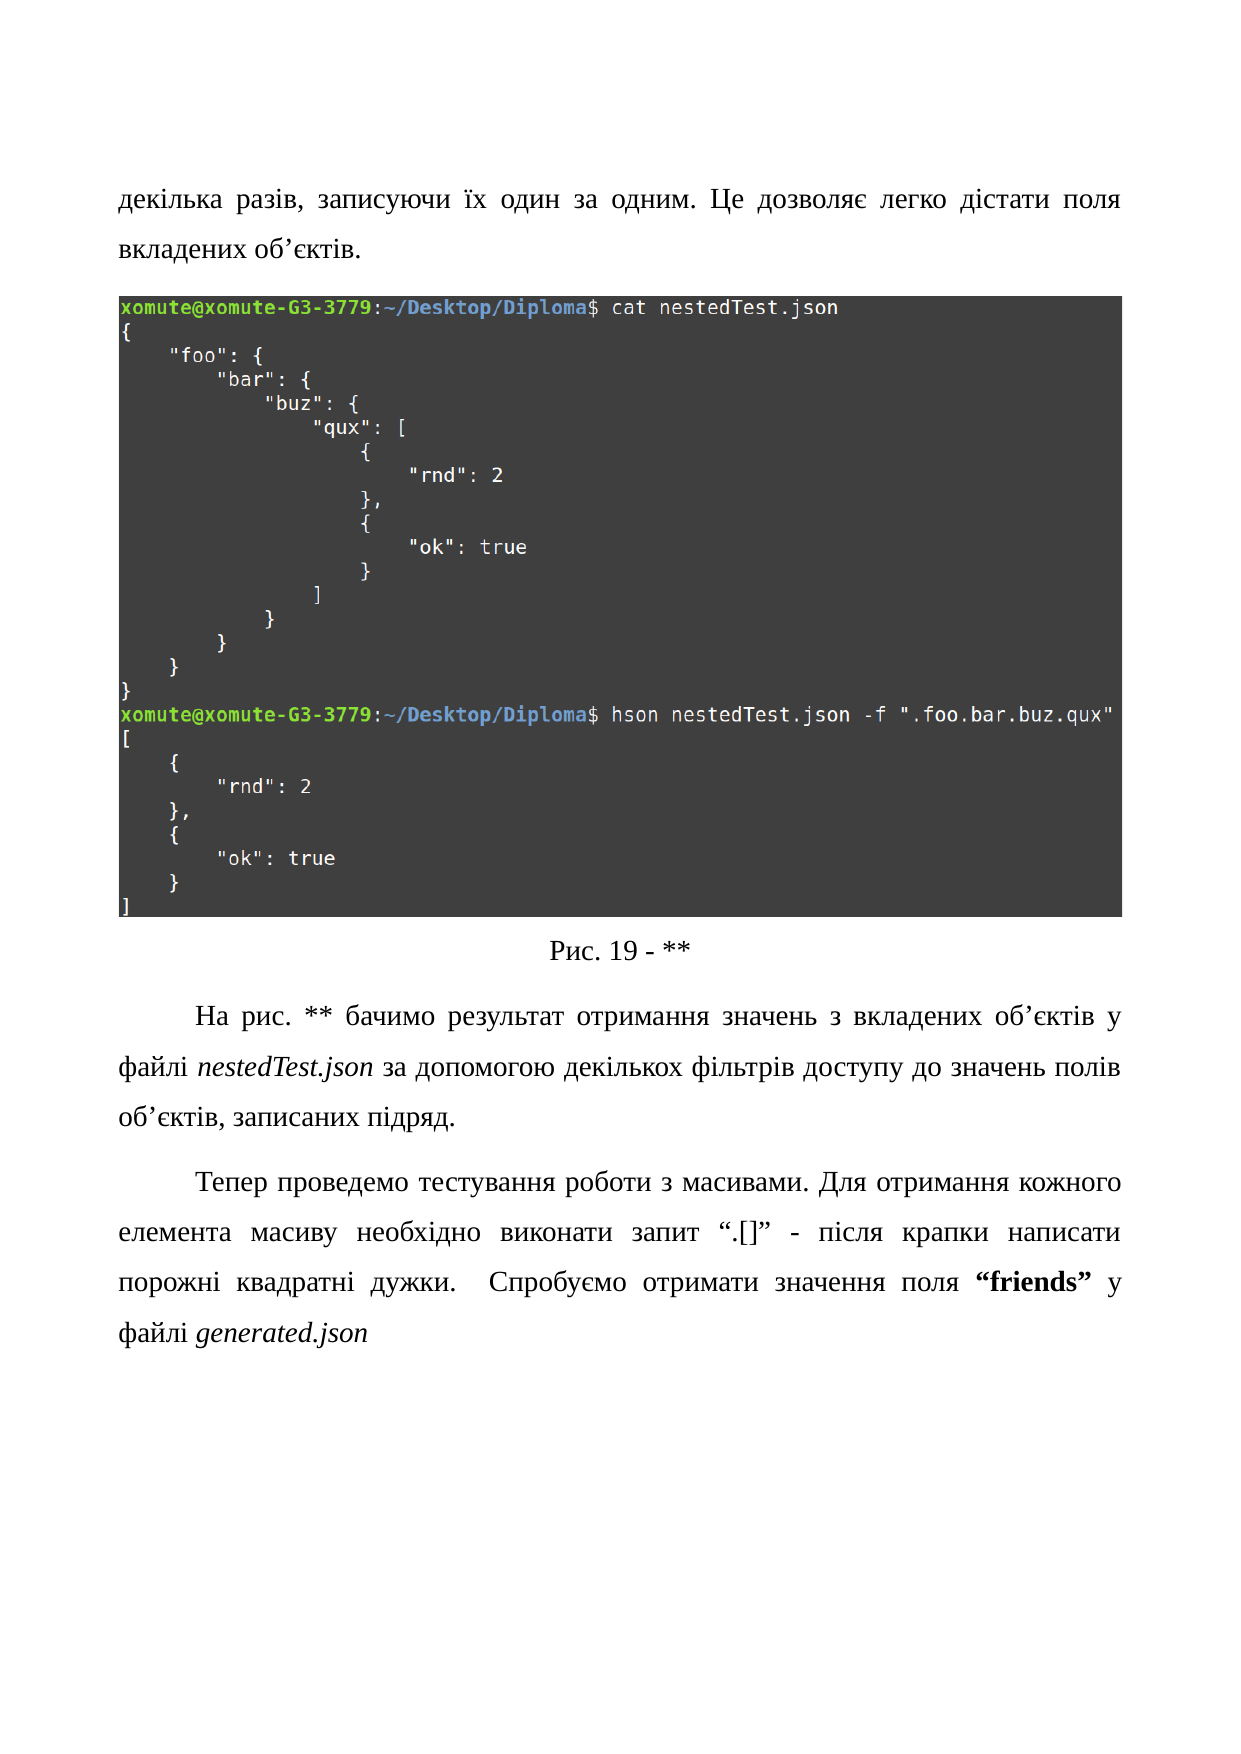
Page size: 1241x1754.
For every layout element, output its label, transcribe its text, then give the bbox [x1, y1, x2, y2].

text На рис. ** бачимо результат отримання значень з вкладених об’єктів у файлі nestedTest.json за допомогою декількох фільтрів доступу до значень полів об’єктів, записаних підряд. [118, 998, 1122, 1132]
text декілька разів, записуючи їх один за одним. Це дозволяє легко дістати поля вкладених об’єктів. [118, 181, 1122, 265]
text Рис. 19 - ** [118, 917, 1122, 967]
picture [118, 296, 1123, 917]
text Тепер проведемо тестування роботи з масивами. Для отримання кожного елемента масиву необхідно виконати запит “.[]” - після крапки написати порожні квадратні дужки. Спробуємо отримати значення поля “friends” у файлі generated.json [118, 1164, 1122, 1348]
